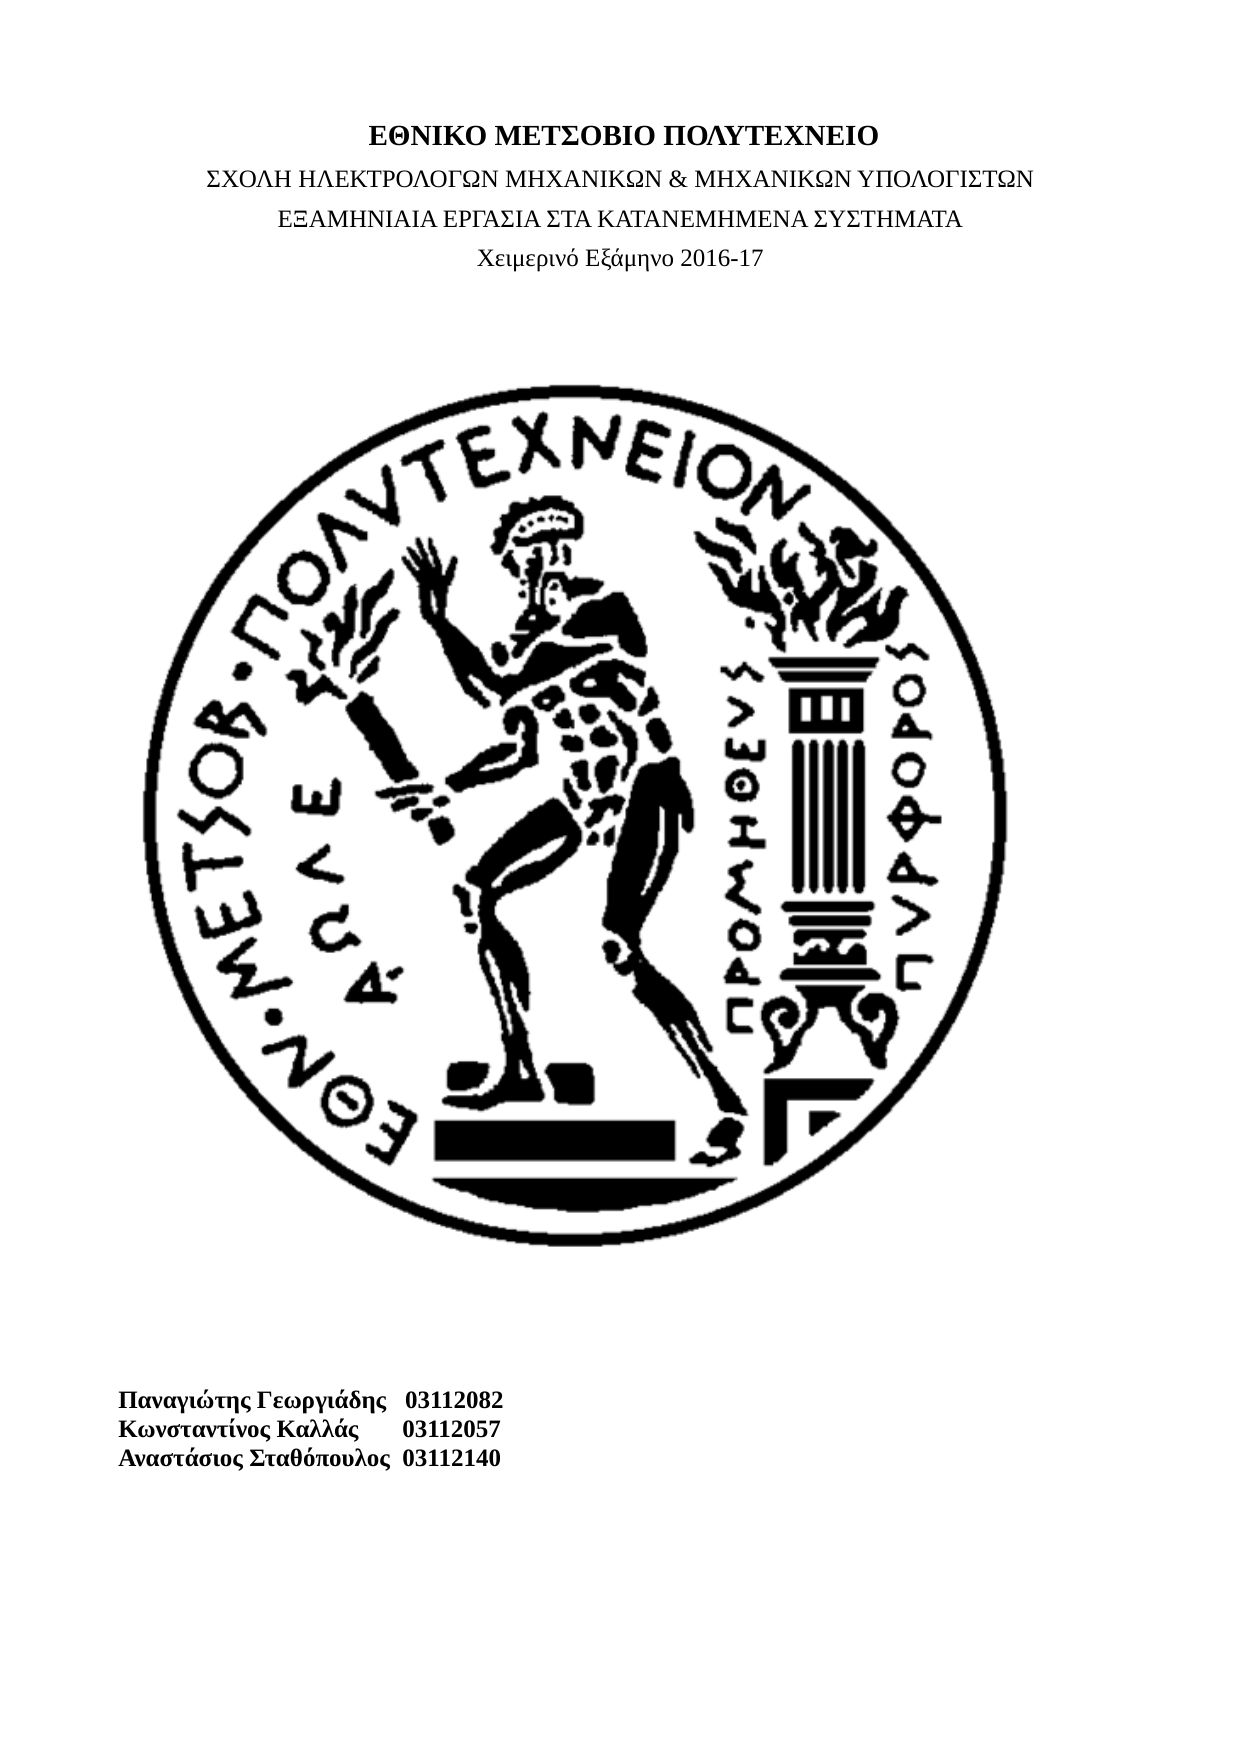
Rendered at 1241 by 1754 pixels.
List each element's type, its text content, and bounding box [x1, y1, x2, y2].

text Αναστάσιος Σταθόπουλος 03112140 [118, 1443, 1122, 1471]
text Κωνσταντίνος Καλλάς 03112057 [118, 1414, 1122, 1443]
picture [118, 343, 1059, 1286]
text ΣΧΟΛΗ ΗΛΕΚΤΡΟΛΟΓΩΝ ΜΗΧΑΝΙΚΩΝ & ΜΗΧΑΝΙΚΩΝ ΥΠΟΛΟΓΙΣΤΩΝ [118, 164, 1122, 193]
text ΕΞΑΜΗΝΙΑΙΑ ΕΡΓΑΣΙΑ ΣΤΑ ΚΑΤΑΝΕΜΗΜΕΝΑ ΣΥΣΤΗΜΑΤΑ [118, 204, 1122, 233]
text Παναγιώτης Γεωργιάδης 03112082 [118, 1385, 1122, 1414]
text Χειμερινό Εξάμηνο 2016-17 [118, 243, 1122, 272]
text ΕΘΝΙΚΟ ΜΕΤΣΟΒΙΟ ΠΟΛΥΤΕΧΝΕΙΟ [118, 118, 1122, 152]
